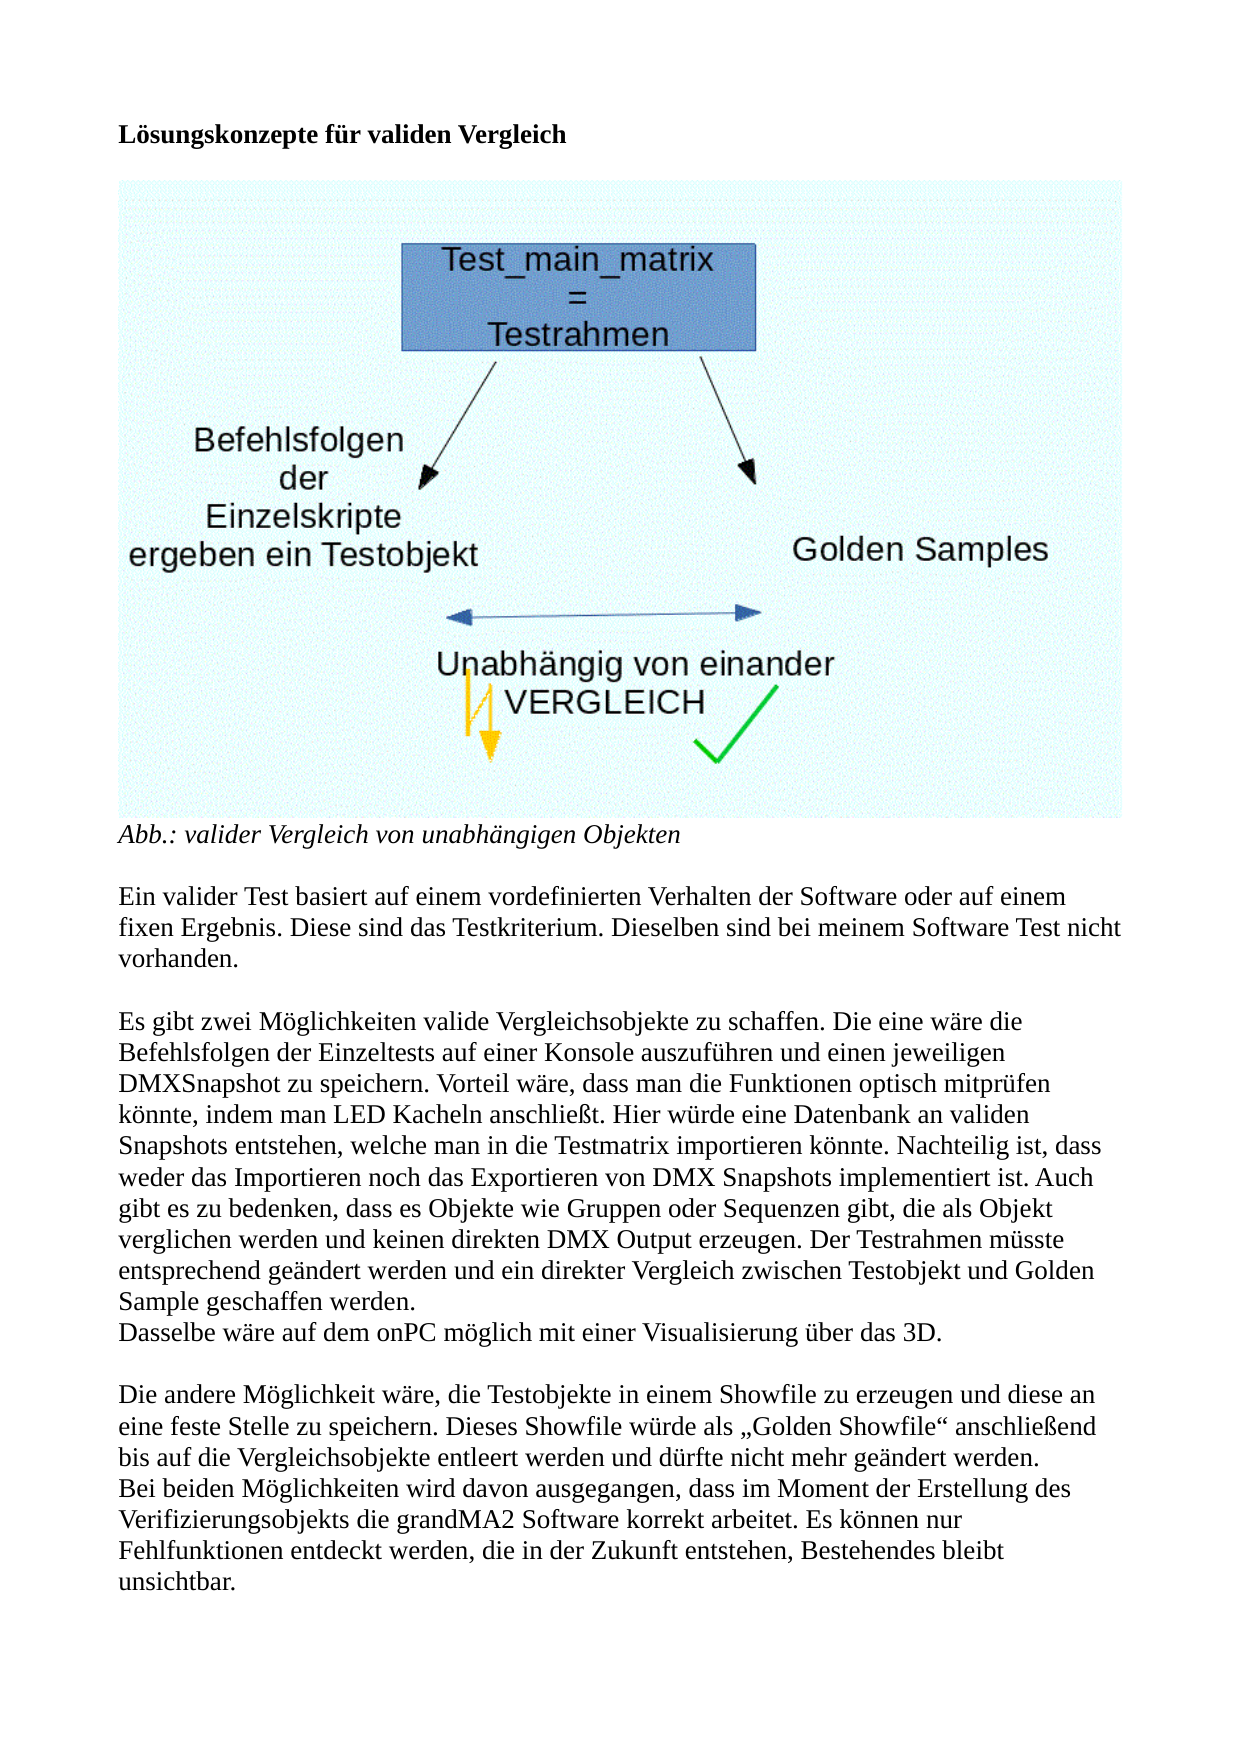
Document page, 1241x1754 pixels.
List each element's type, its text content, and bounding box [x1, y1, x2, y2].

text Lösungskonzepte für validen Vergleich [118, 118, 1122, 149]
picture [118, 180, 1123, 818]
text Es gibt zwei Möglichkeiten valide Vergleichsobjekte zu schaffen. Die eine wäre die Befehlsfolgen der Einzeltests auf einer Konsole auszuführen und einen jeweiligen DMXSnapshot zu speichern. Vorteil wäre, dass man die Funktionen optisch mitprüfen könnte, indem man LED Kacheln anschließt. Hier würde eine Datenbank an validen Snapshots entstehen, welche man in die Testmatrix importieren könnte. Nachteilig ist, dass weder das Importieren noch das Exportieren von DMX Snapshots implementiert ist. Auch gibt es zu bedenken, dass es Objekte wie Gruppen oder Sequenzen gibt, die als Objekt verglichen werden und keinen direkten DMX Output erzeugen. Der Testrahmen müsste entsprechend geändert werden und ein direkter Vergleich zwischen Testobjekt und Golden Sample geschaffen werden. [118, 1005, 1122, 1316]
text Ein valider Test basiert auf einem vordefinierten Verhalten der Software oder auf einem fixen Ergebnis. Diese sind das Testkriterium. Dieselben sind bei meinem Software Test nicht vorhanden. [118, 880, 1122, 974]
text Die andere Möglichkeit wäre, die Testobjekte in einem Showfile zu erzeugen und diese an eine feste Stelle zu speichern. Dieses Showfile würde als „Golden Showfile“ anschließend bis auf die Vergleichsobjekte entleert werden und dürfte nicht mehr geändert werden. [118, 1379, 1122, 1472]
text Bei beiden Möglichkeiten wird davon ausgegangen, dass im Moment der Erstellung des Verifizierungsobjekts die grandMA2 Software korrekt arbeitet. Es können nur Fehlfunktionen entdeckt werden, die in der Zukunft entstehen, Bestehendes bleibt unsichtbar. [118, 1472, 1122, 1597]
text Abb.: valider Vergleich von unabhängigen Objekten [118, 818, 1122, 849]
text Dasselbe wäre auf dem onPC möglich mit einer Visualisierung über das 3D. [118, 1316, 1122, 1347]
